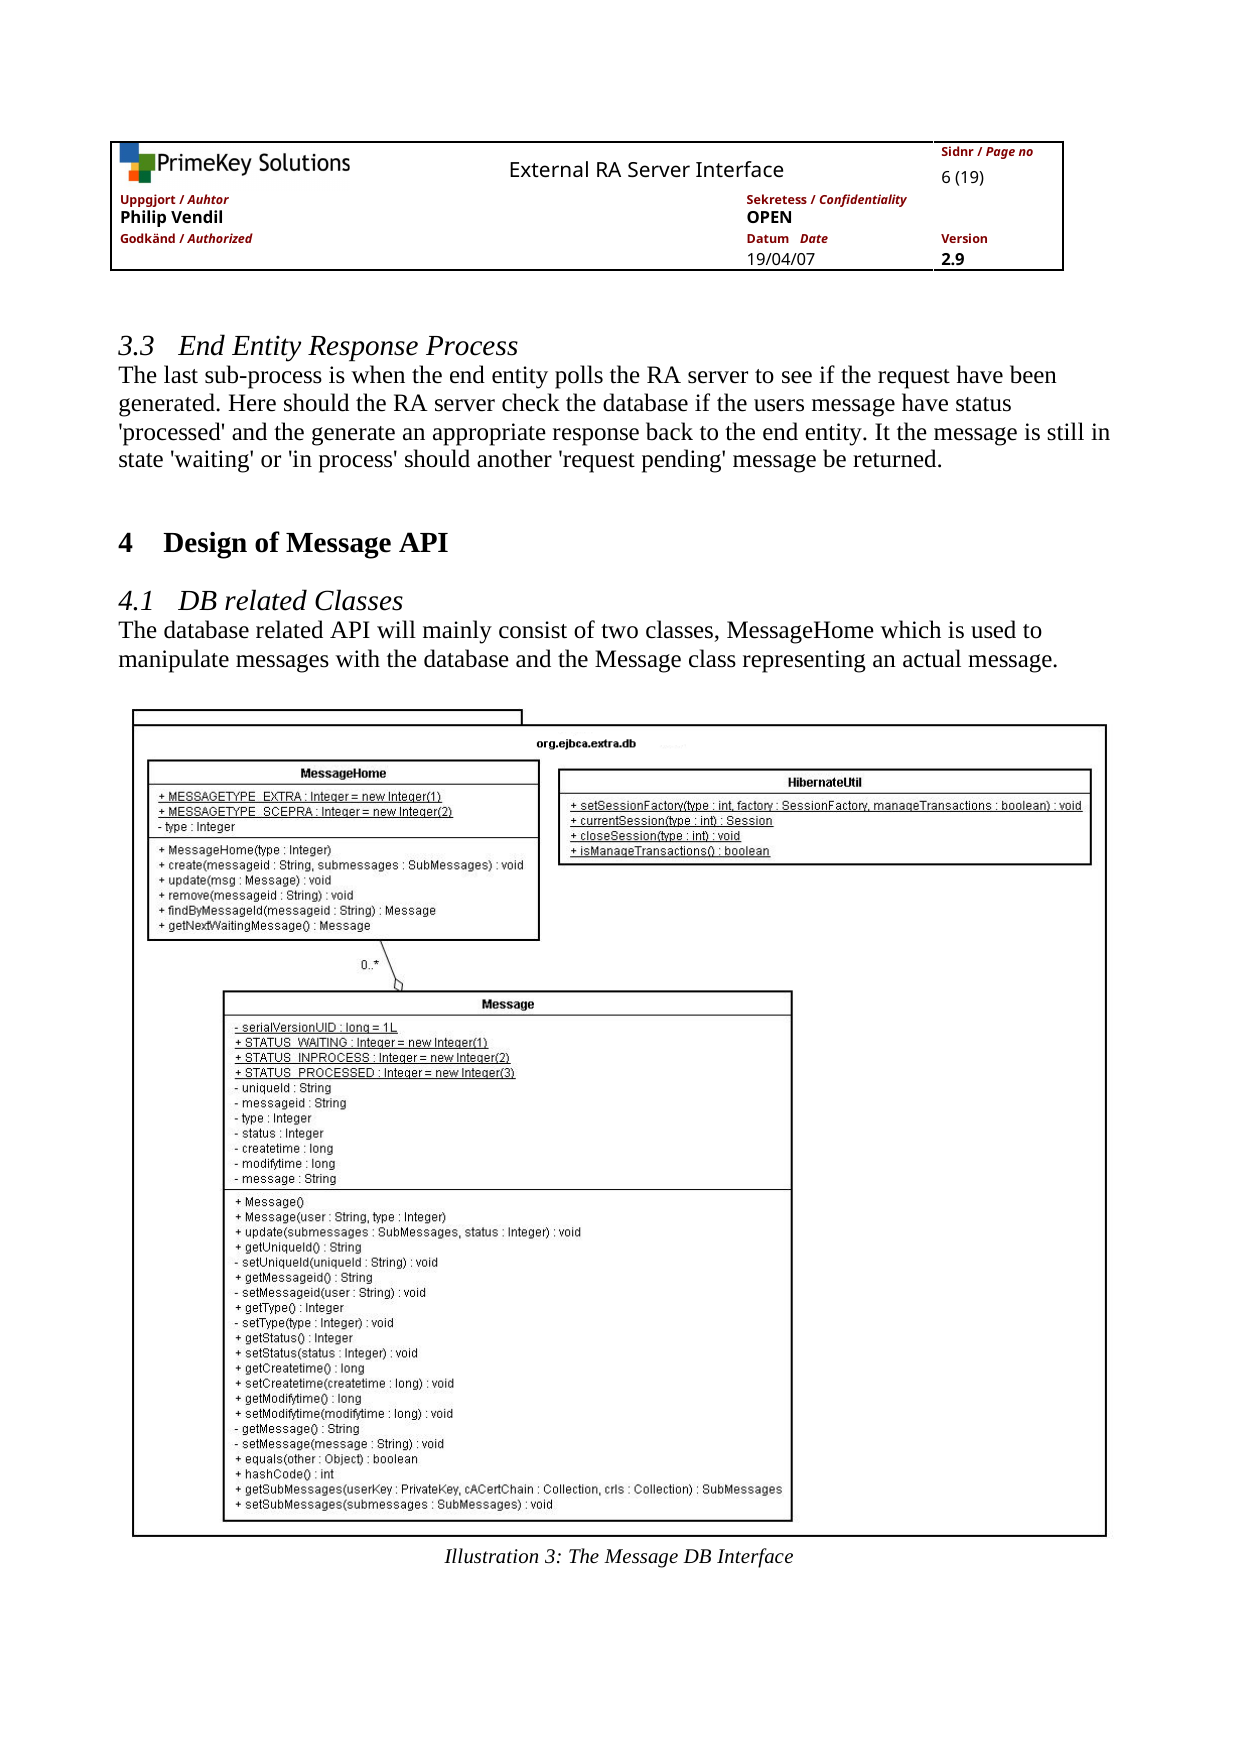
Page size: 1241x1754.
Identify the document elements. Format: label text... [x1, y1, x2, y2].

text Illustration 3: The Message DB Interface [124, 1545, 1116, 1568]
text The database related API will mainly consist of two classes, MessageHome which is used to manipulate messages with the database and the Message class representing an actual message. [118, 616, 1122, 672]
text The last sub-process is when the end entity polls the RA server to see if the request have been generated. Here should the RA server check the database if the users message have status 'processed' and the generate an appropriate response back to the end entity. It the message is still in state 'waiting' or 'in process' should another 'request pending' message be returned. [118, 361, 1122, 473]
subtitle Design of Message API [118, 526, 1122, 559]
subtitle End Entity Response Process [118, 329, 1122, 361]
subtitle DB related Classes [118, 584, 1122, 616]
